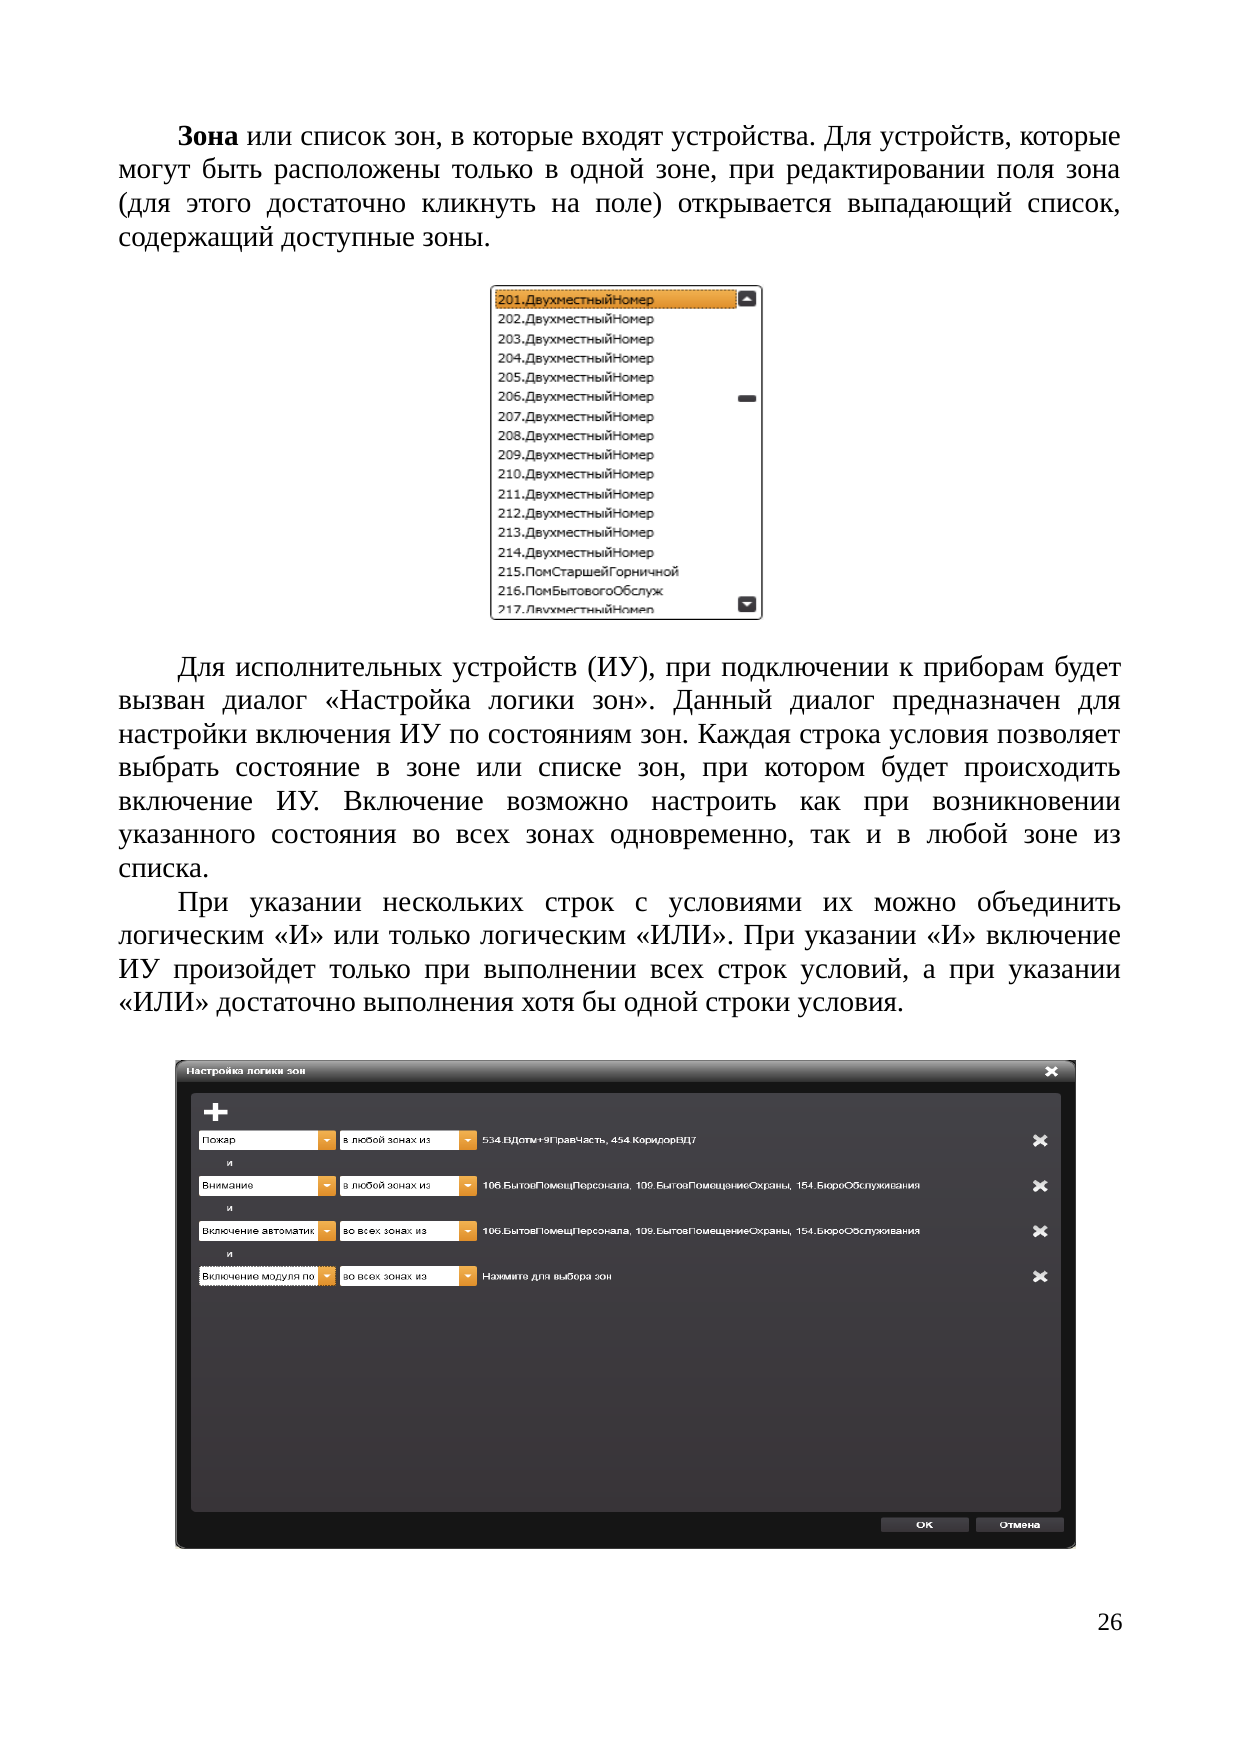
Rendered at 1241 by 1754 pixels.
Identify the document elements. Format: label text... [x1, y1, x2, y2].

text Зона или список зон, в которые входят устройства. Для устройств, которые могут быть расположены только в одной зоне, при редактировании поля зона (для этого достаточно кликнуть на поле) открывается выпадающий список, содержащий доступные зоны. [118, 118, 1122, 252]
picture [175, 1060, 1076, 1549]
text При указании нескольких строк с условиями их можно объединить логическим «И» или только логическим «ИЛИ». При указании «И» включение ИУ произойдет только при выполнении всех строк условий, а при указании «ИЛИ» достаточно выполнения хотя бы одной строки условия. [118, 884, 1122, 1018]
text Для исполнительных устройств (ИУ), при подключении к приборам будет вызван диалог «Настройка логики зон». Данный диалог предназначен для настройки включения ИУ по состояниям зон. Каждая строка условия позволяет выбрать состояние в зоне или списке зон, при котором будет происходить включение ИУ. Включение возможно настроить как при возникновении указанного состояния во всех зонах одновременно, так и в любой зоне из списка. [118, 252, 1122, 884]
picture [489, 284, 764, 620]
